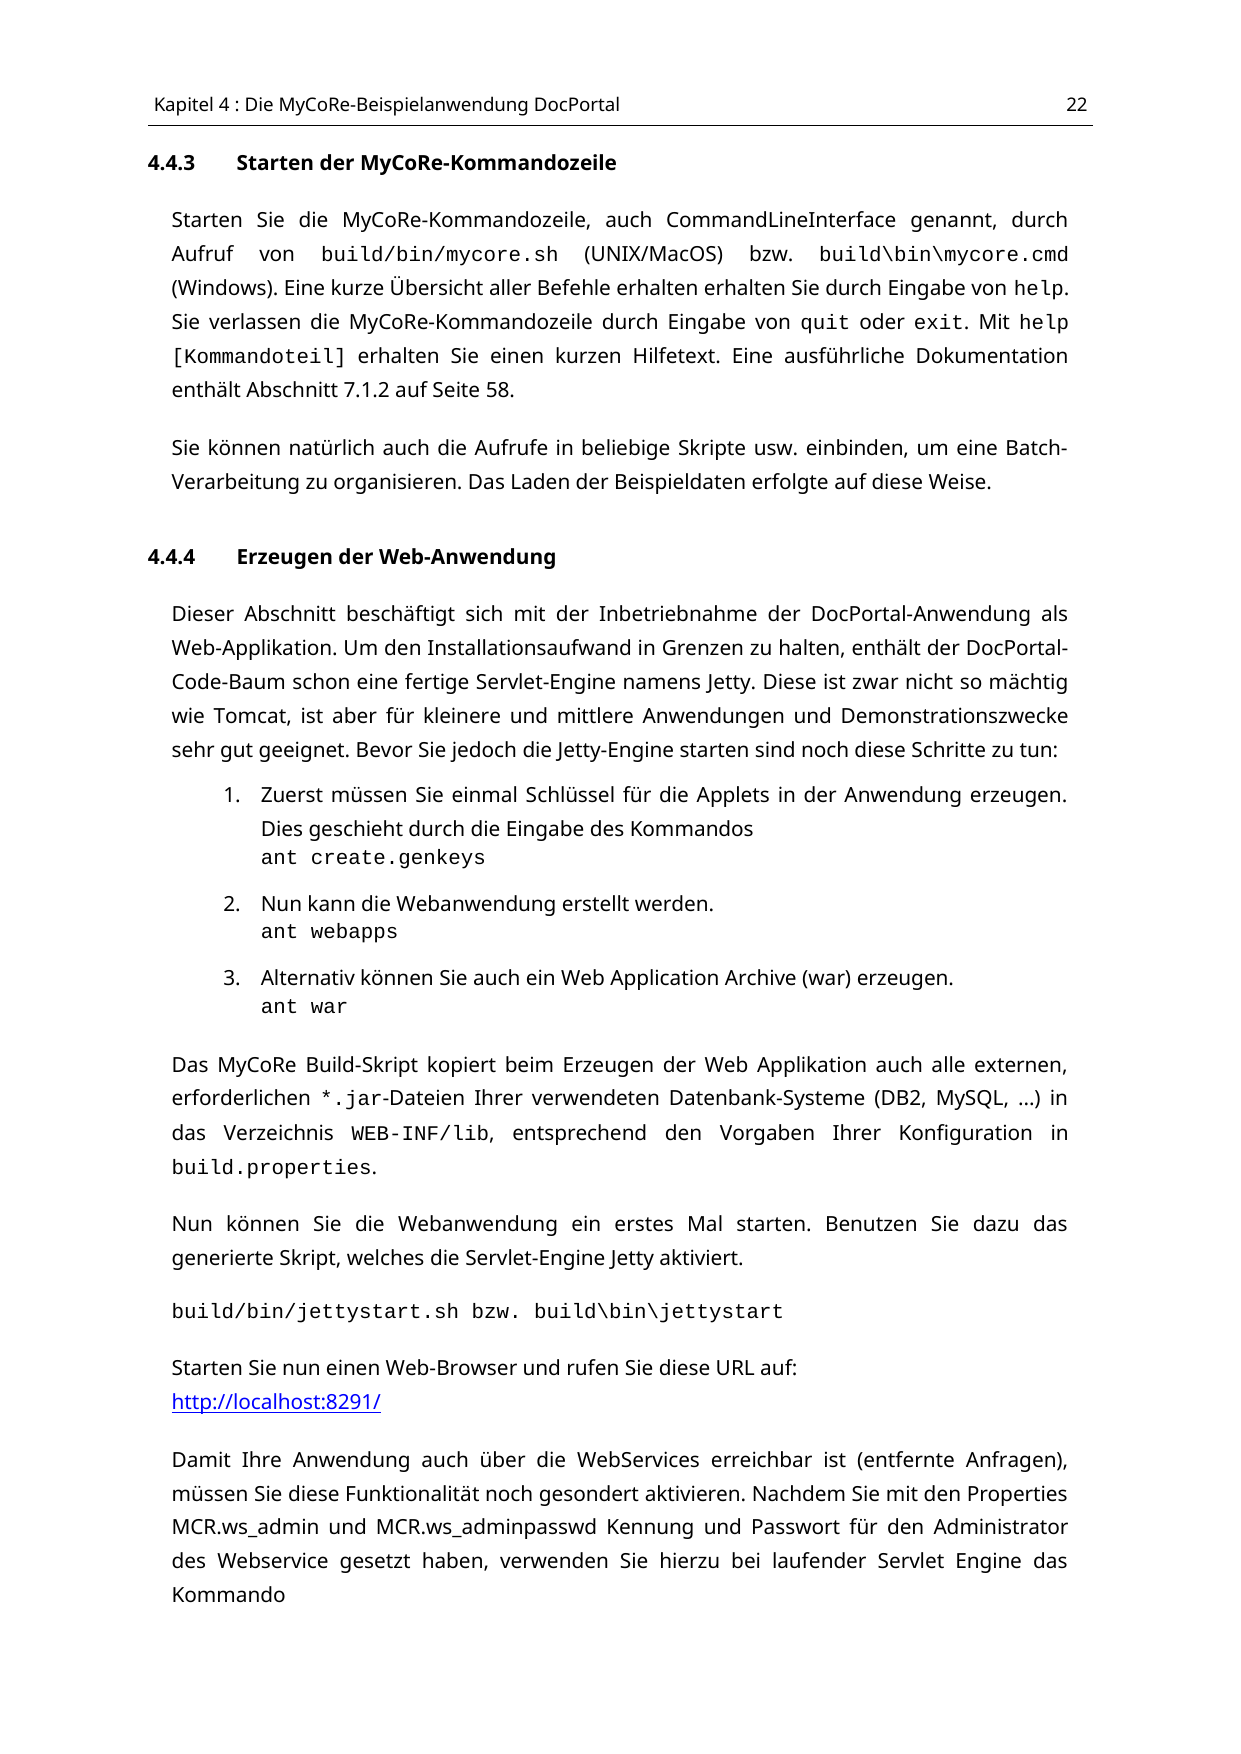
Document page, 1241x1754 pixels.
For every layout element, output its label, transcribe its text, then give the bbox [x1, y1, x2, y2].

list Nun kann die Webanwendung erstellt werden. ant webapps [185, 889, 1069, 945]
text Starten Sie die MyCoRe-Kommandozeile, auch CommandLineInterface genannt, durch Aufruf von build/bin/mycore.sh (UNIX/MacOS) bzw. build\bin\mycore.cmd (Windows). Eine kurze Übersicht aller Befehle erhalten erhalten Sie durch Eingabe von help. Sie verlassen die MyCoRe-Kommandozeile durch Eingabe von quit oder exit. Mit help [Kommandoteil] erhalten Sie einen kurzen Hilfetext. Eine ausführliche Dokumentation enthält Abschnitt 7.1.2 auf Seite 54. [171, 205, 1069, 404]
text Sie können natürlich auch die Aufrufe in beliebige Skripte usw. einbinden, um eine Batch-Verarbeitung zu organisieren. Das Laden der Beispieldaten erfolgte auf diese Weise. [171, 433, 1069, 495]
subtitle Erzeugen der Web-Anwendung [148, 542, 1092, 570]
text Starten Sie nun einen Web-Browser und rufen Sie diese URL auf: http://localhost:8291/ [171, 1353, 1069, 1416]
text build/bin/jettystart.sh bzw. build\bin\jettystart [171, 1301, 1069, 1324]
subtitle Starten der MyCoRe-Kommandozeile [148, 148, 1092, 176]
text Das MyCoRe Build-Skript kopiert beim Erzeugen der Web Applikation auch alle externen, erforderlichen *.jar-Dateien Ihrer verwendeten Datenbank-Systeme (DB2, MySQL, ...) in das Verzeichnis WEB-INF/lib, entsprechend den Vorgaben Ihrer Konfiguration in build.properties. [171, 1050, 1069, 1180]
text Damit Ihre Anwendung auch über die WebServices erreichbar ist (entfernte Anfragen), müssen Sie diese Funktionalität noch gesondert aktivieren. Nachdem Sie mit den Properties MCR.ws_admin und MCR.ws_adminpasswd Kennung und Passwort für den Administrator des Webservice gesetzt haben, verwenden Sie hierzu bei laufender Servlet Engine das Kommando [171, 1445, 1069, 1608]
text Dieser Abschnitt beschäftigt sich mit der Inbetriebnahme der DocPortal-Anwendung als Web-Applikation. Um den Installationsaufwand in Grenzen zu halten, enthält der DocPortal-Code-Baum schon eine fertige Servlet-Engine namens Jetty. Diese ist zwar nicht so mächtig wie Tomcat, ist aber für kleinere und mittlere Anwendungen und Demonstrationszwecke sehr gut geeignet. Bevor Sie jedoch die Jetty-Engine starten sind noch diese Schritte zu tun: [171, 599, 1069, 763]
list Zuerst müssen Sie einmal Schlüssel für die Applets in der Anwendung erzeugen. Dies geschieht durch die Eingabe des Kommandos ant create.genkeys [185, 780, 1069, 871]
list Alternativ können Sie auch ein Web Application Archive (war) erzeugen. ant war [185, 963, 1069, 1020]
text Nun können Sie die Webanwendung ein erstes Mal starten. Benutzen Sie dazu das generierte Skript, welches die Servlet-Engine Jetty aktiviert. [171, 1209, 1069, 1272]
